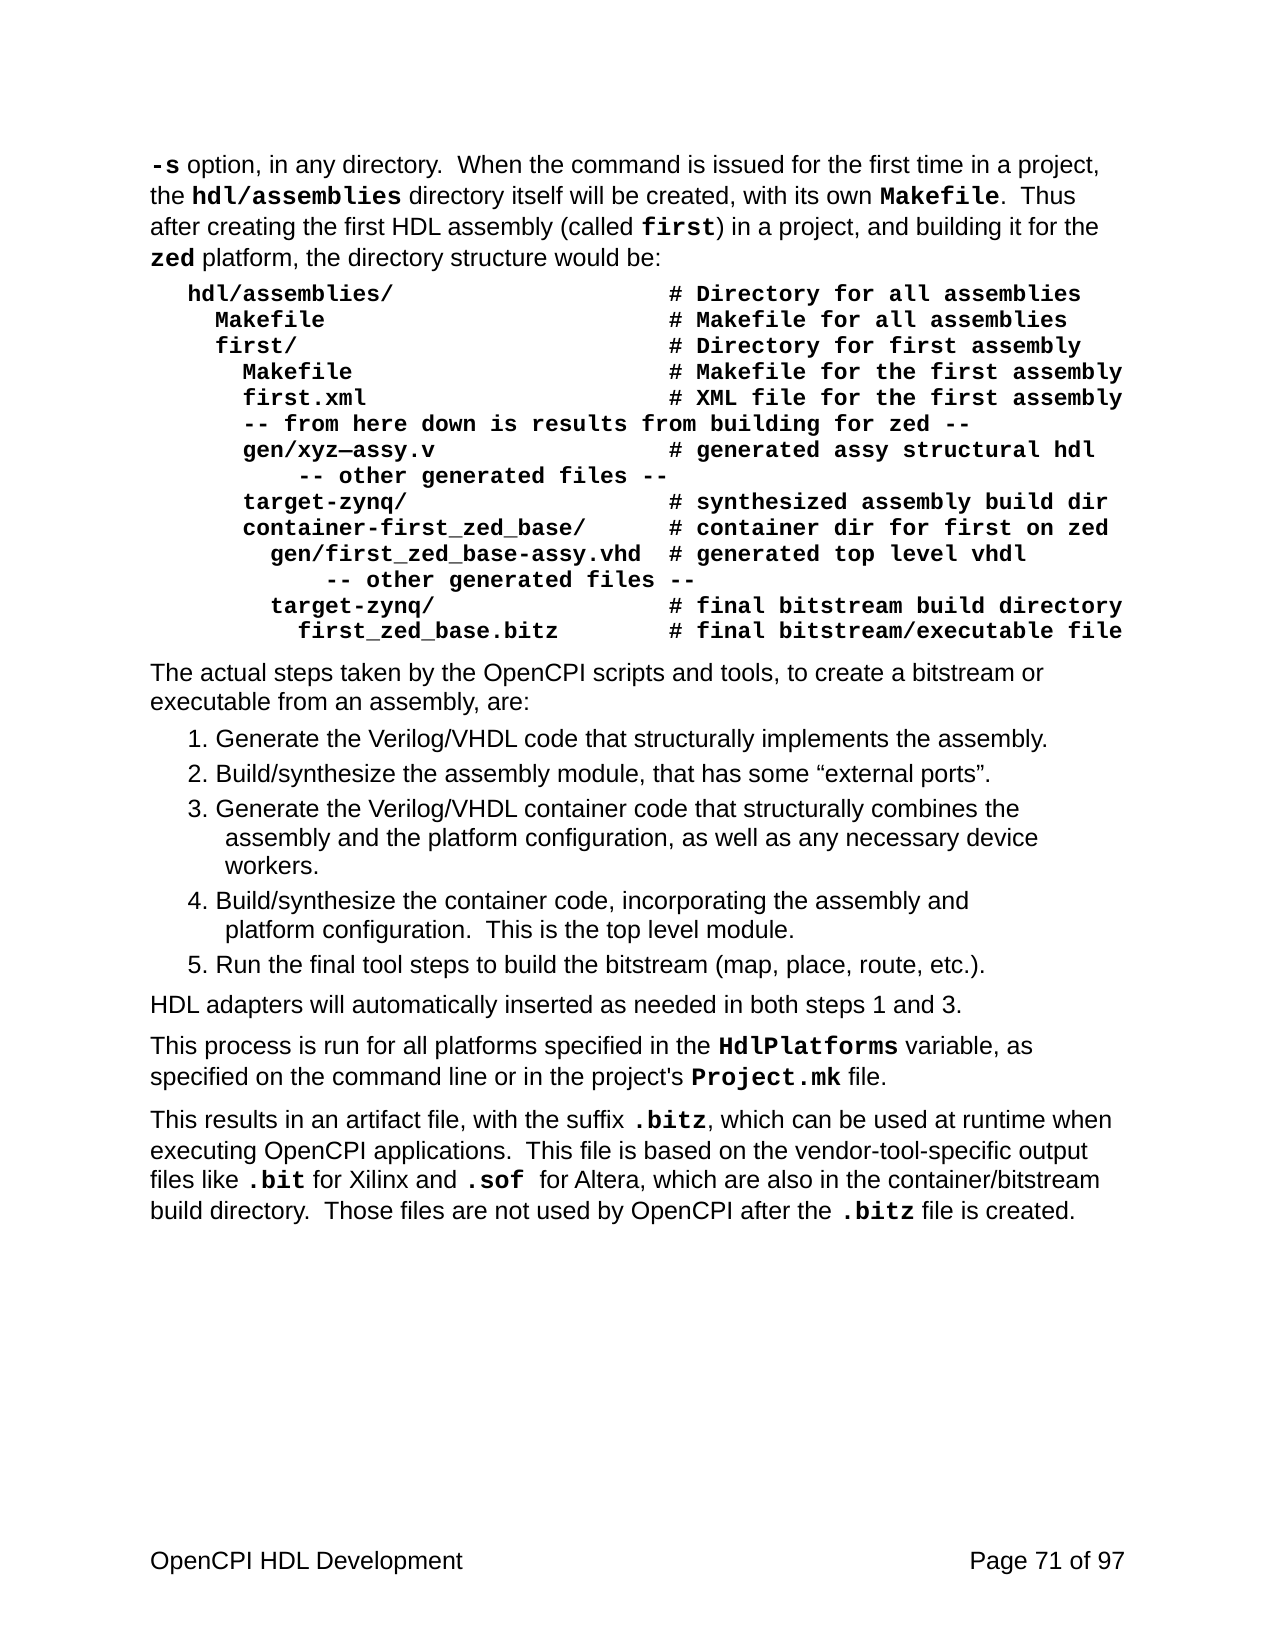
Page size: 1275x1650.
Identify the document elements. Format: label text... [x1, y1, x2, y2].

text The actual steps taken by the OpenCPI scripts and tools, to create a bitstream or executable from an assembly, are: [150, 658, 1125, 715]
text This results in an artifact file, with the suffix .bitz, which can be used at runtime when executing OpenCPI applications. This file is based on the vendor-tool-specific output files like .bit for Xilinx and .sof for Altera, which are also in the container/bitstream build directory. Those files are not used by OpenCPI after the .bitz file is created. [150, 1105, 1125, 1227]
text HDL adapters will automatically inserted as needed in both steps 1 and 3. [150, 990, 1125, 1019]
text This process is run for all platforms specified in the HdlPlatforms variable, as specified on the command line or in the project's Project.mk file. [150, 1031, 1125, 1093]
list Generate the Verilog/VHDL code that structurally implements the assembly. [187, 724, 1050, 753]
list Build/synthesize the assembly module, that has some “external ports”. [187, 759, 1050, 788]
list Generate the Verilog/VHDL container code that structurally combines the assembly and the platform configuration, as well as any necessary device workers. [187, 794, 1050, 880]
list Build/synthesize the container code, incorporating the assembly and platform configuration. This is the top level module. [187, 886, 1050, 944]
text -s option, in any directory. When the command is issued for the first time in a project, the hdl/assemblies directory itself will be created, with its own Makefile. Thus after creating the first HDL assembly (called first) in a project, and building it for the zed platform, the directory structure would be: [150, 150, 1125, 274]
list Run the final tool steps to build the bitstream (map, place, route, etc.). [187, 950, 1050, 978]
text hdl/assemblies/ # Directory for all assemblies Makefile # Makefile for all assemblies first/ # Directory for first assembly Makefile # Makefile for the first assembly first.xml # XML file for the first assembly -- from here down is results from building for zed -- gen/xyz—assy.v # generated assy structural hdl -- other generated files -- target-zynq/ # synthesized assembly build dir container-first_zed_base/ # container dir for first on zed gen/first_zed_base-assy.vhd # generated top level vhdl -- other generated files -- target-zynq/ # final bitstream build directory first_zed_base.bitz # final bitstream/executable file [187, 283, 1125, 646]
